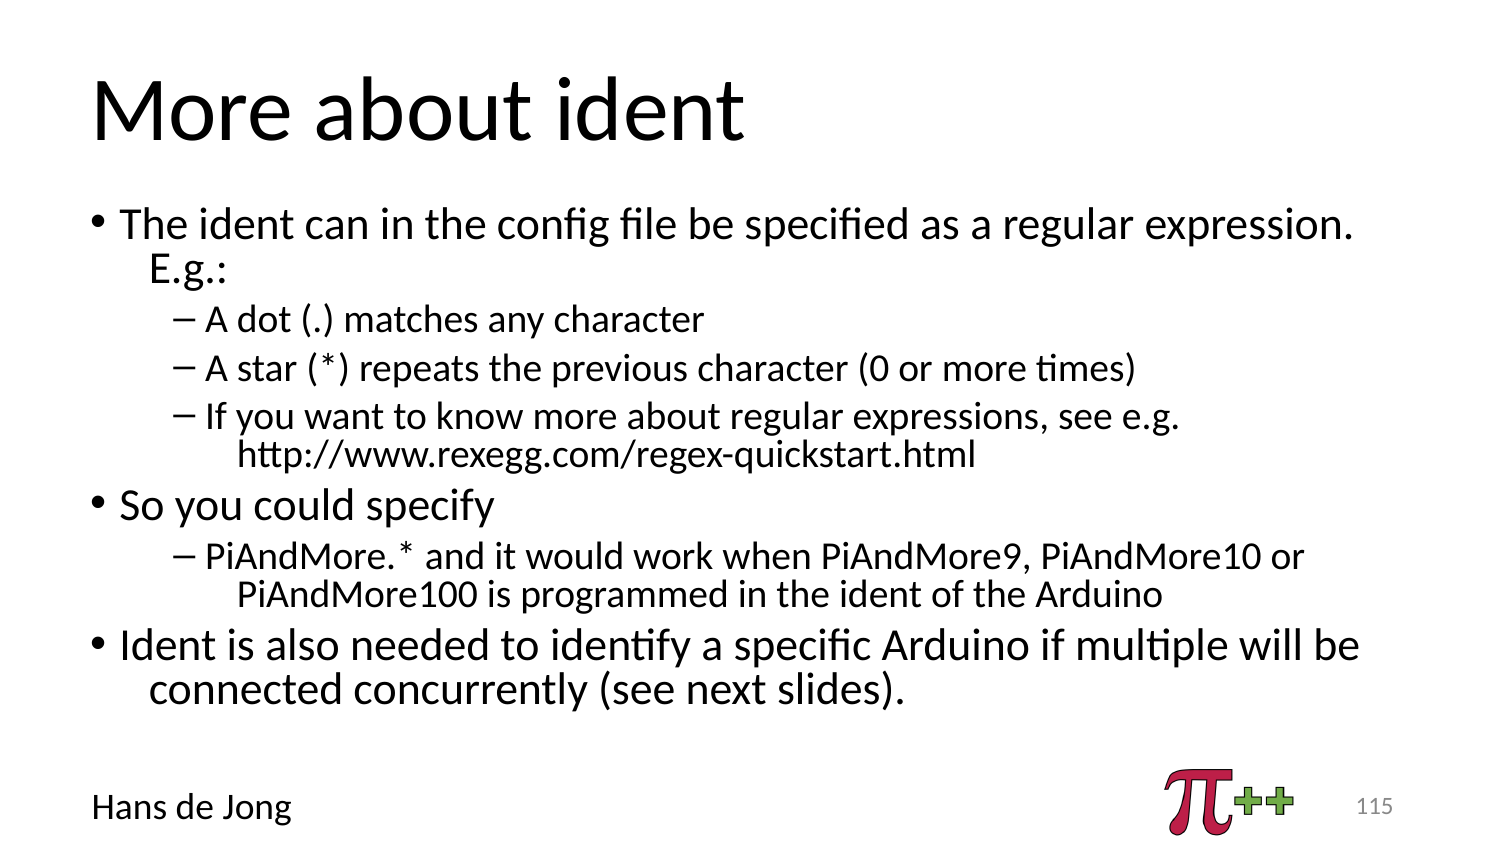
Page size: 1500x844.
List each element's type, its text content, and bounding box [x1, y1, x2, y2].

text_box 115 [1340, 782, 1426, 827]
list The ident can in the config file be specified as a regular expression. E.g.: A dot (.) matches any character A star (*) repeats the previous character (0 or more times) If you want to know more about regular expressions, see e.g. http://www.rexegg.com/regex-quickstart.html So you could specify PiAndMore.* and it would work when PiAndMore9, PiAndMore10 or PiAndMore100 is programmed in the ident of the Arduino Ident is also needed to identify a specific Arduino if multiple will be connected concurrently (see next slides). [75, 196, 1426, 754]
title More about ident [75, 33, 1426, 175]
